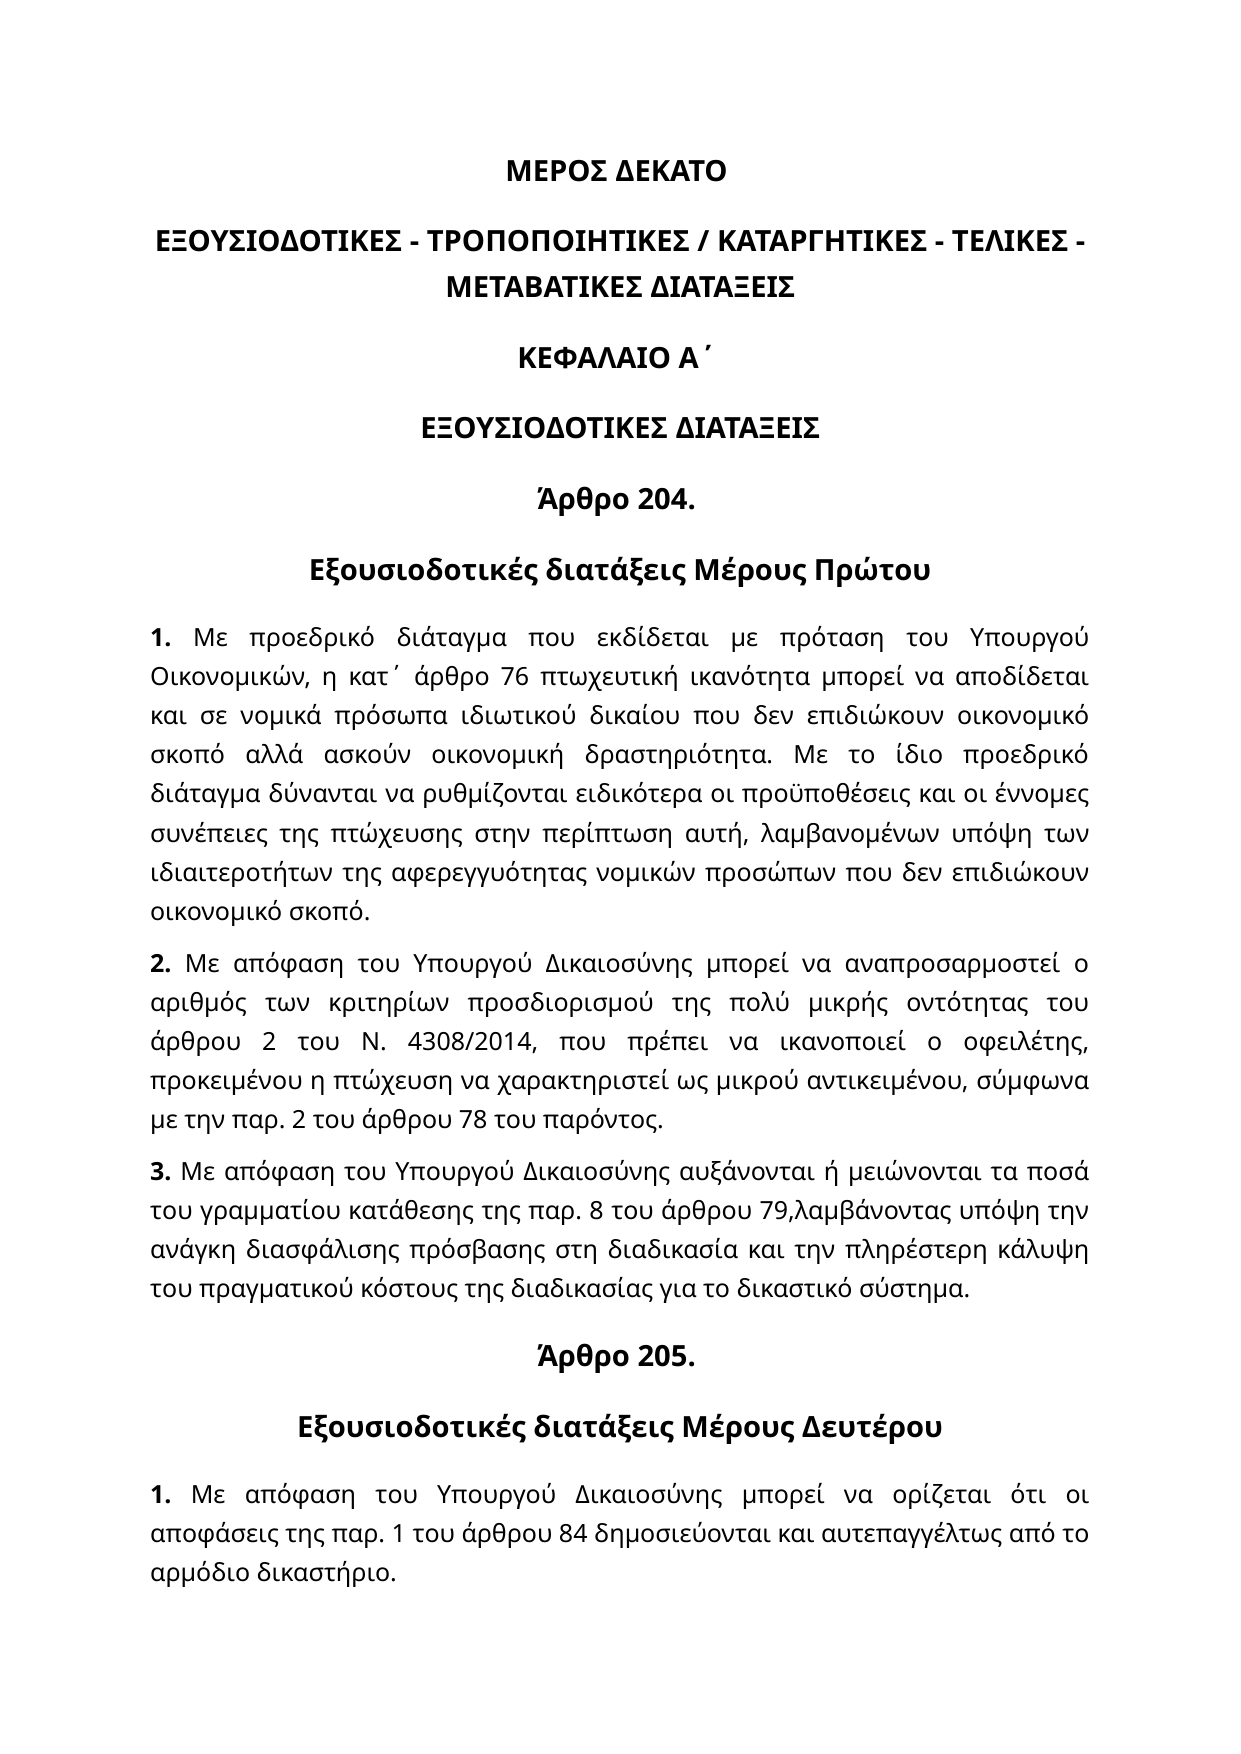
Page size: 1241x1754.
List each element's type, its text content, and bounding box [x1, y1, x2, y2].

text 1. Με προεδρικό διάταγμα που εκδίδεται με πρόταση του Υπουργού Οικονομικών, η κατ΄ άρθρο 76 πτωχευτική ικανότητα μπορεί να αποδίδεται και σε νομικά πρόσωπα ιδιωτικού δικαίου που δεν επιδιώκουν οικονομικό σκοπό αλλά ασκούν οικονομική δραστηριότητα. Με το ίδιο προεδρικό διάταγμα δύνανται να ρυθμίζονται ειδικότερα οι προϋποθέσεις και οι έννομες συνέπειες της πτώχευσης στην περίπτωση αυτή, λαμβανομένων υπόψη των ιδιαιτεροτήτων της αφερεγγυότητας νομικών προσώπων που δεν επιδιώκουν οικονομικό σκοπό. [150, 619, 1090, 928]
text 2. Με απόφαση του Υπουργού Δικαιοσύνης μπορεί να αναπροσαρμοστεί ο αριθμός των κριτηρίων προσδιορισμού της πολύ μικρής οντότητας του άρθρου 2 του N. 4308/2014, που πρέπει να ικανοποιεί ο οφειλέτης, προκειμένου η πτώχευση να χαρακτηριστεί ως μικρού αντικειμένου, σύμφωνα με την παρ. 2 του άρθρου 78 του παρόντος. [150, 945, 1090, 1136]
subtitle Εξουσιοδοτικές διατάξεις Μέρους Πρώτου [150, 549, 1090, 588]
subtitle ΕΞΟΥΣΙΟΔΟΤΙΚΕΣ ΔΙΑΤΑΞΕΙΣ [150, 407, 1090, 447]
text 3. Με απόφαση του Υπουργού Δικαιοσύνης αυξάνονται ή μειώνονται τα ποσά του γραμματίου κατάθεσης της παρ. 8 του άρθρου 79,λαμβάνοντας υπόψη την ανάγκη διασφάλισης πρόσβασης στη διαδικασία και την πληρέστερη κάλυψη του πραγματικού κόστους της διαδικασίας για το δικαστικό σύστημα. [150, 1153, 1090, 1305]
subtitle ΚΕΦΑΛΑΙΟ Α΄ [150, 337, 1090, 377]
subtitle Εξουσιοδοτικές διατάξεις Μέρους Δευτέρου [150, 1406, 1090, 1446]
subtitle ΜΕΡΟΣ ΔΕΚΑΤΟ [150, 150, 1090, 190]
text 1. Με απόφαση του Υπουργού Δικαιοσύνης μπορεί να ορίζεται ότι οι αποφάσεις της παρ. 1 του άρθρου 84 δημοσιεύονται και αυτεπαγγέλτως από το αρμόδιο δικαστήριο. [150, 1476, 1090, 1589]
subtitle Άρθρο 204. [150, 478, 1090, 518]
subtitle ΕΞΟΥΣΙΟΔΟΤΙΚΕΣ - ΤΡΟΠΟΠΟΙΗΤΙΚΕΣ / ΚΑΤΑΡΓΗΤΙΚΕΣ - ΤΕΛΙΚΕΣ - ΜΕΤΑΒΑΤΙΚΕΣ ΔΙΑΤΑΞΕΙΣ [150, 221, 1090, 306]
subtitle Άρθρο 205. [150, 1335, 1090, 1375]
